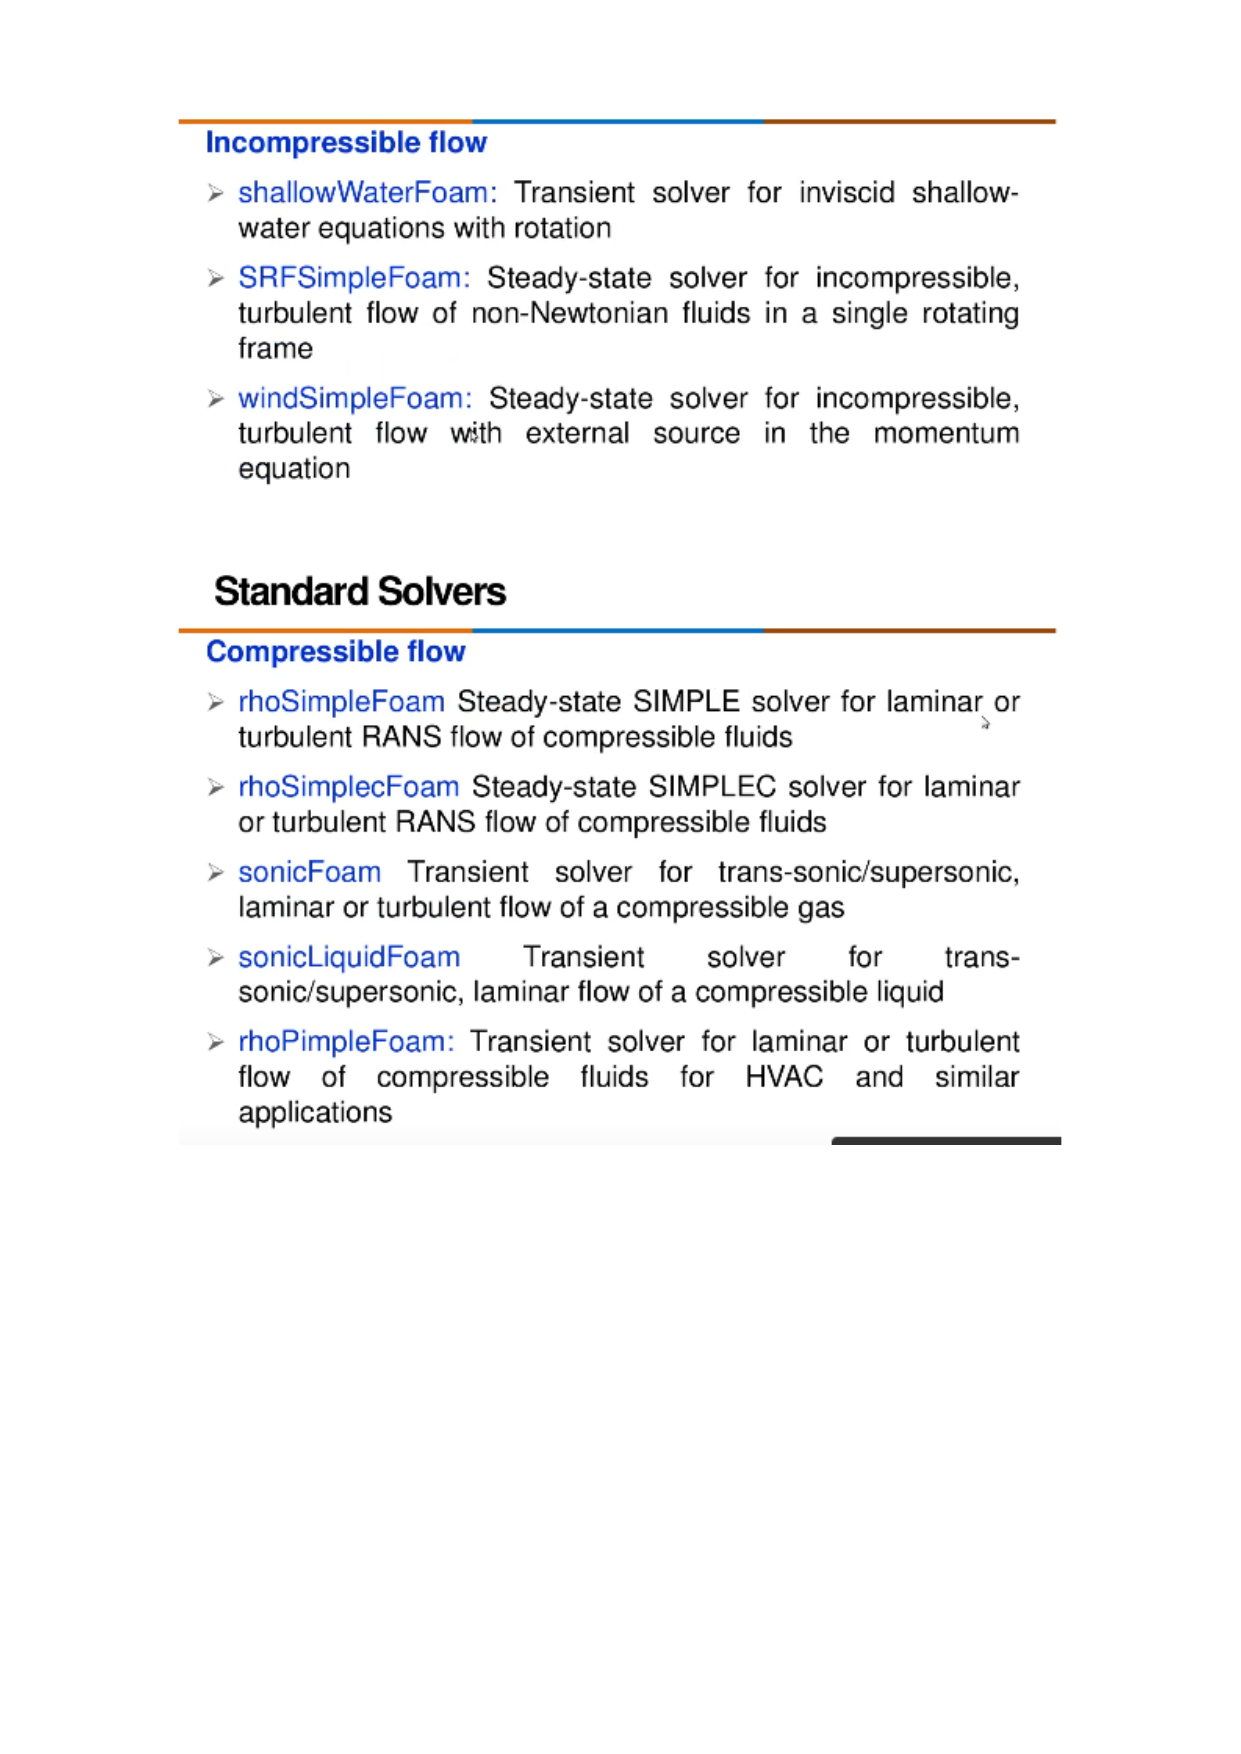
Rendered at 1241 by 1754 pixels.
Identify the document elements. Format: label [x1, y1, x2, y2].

picture [178, 118, 1062, 500]
picture [178, 563, 1062, 1145]
